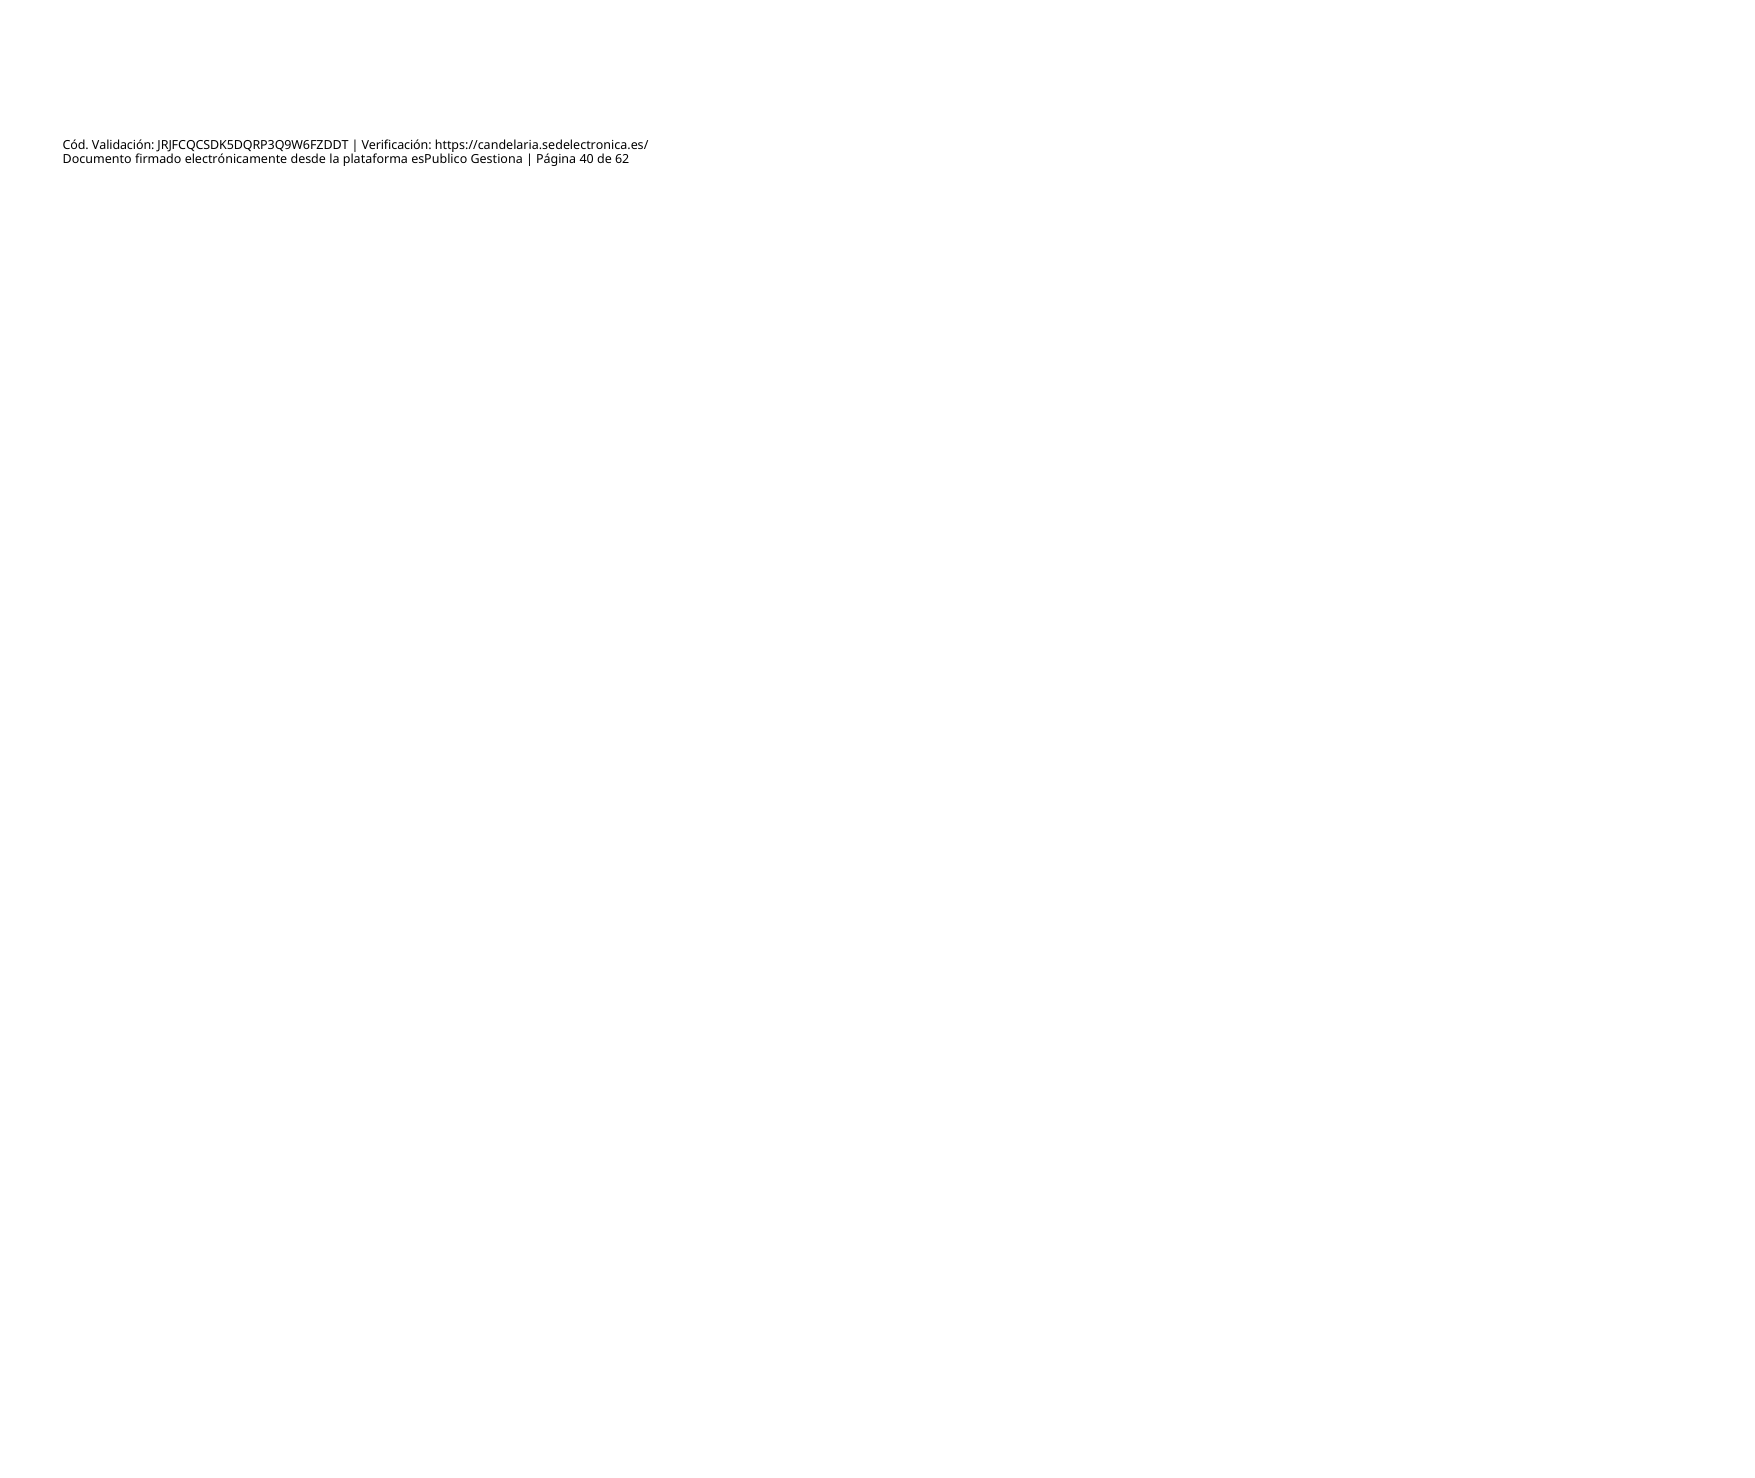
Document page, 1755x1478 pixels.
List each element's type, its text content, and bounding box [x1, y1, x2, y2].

text Cód. Validación: JRJFCQCSDK5DQRP3Q9W6FZDDT | Verificación: https://candelaria.sedelectronica.es/ Documento firmado electrónicamente desde la plataforma esPublico Gestiona | Página 40 de 62 [62, 137, 703, 167]
